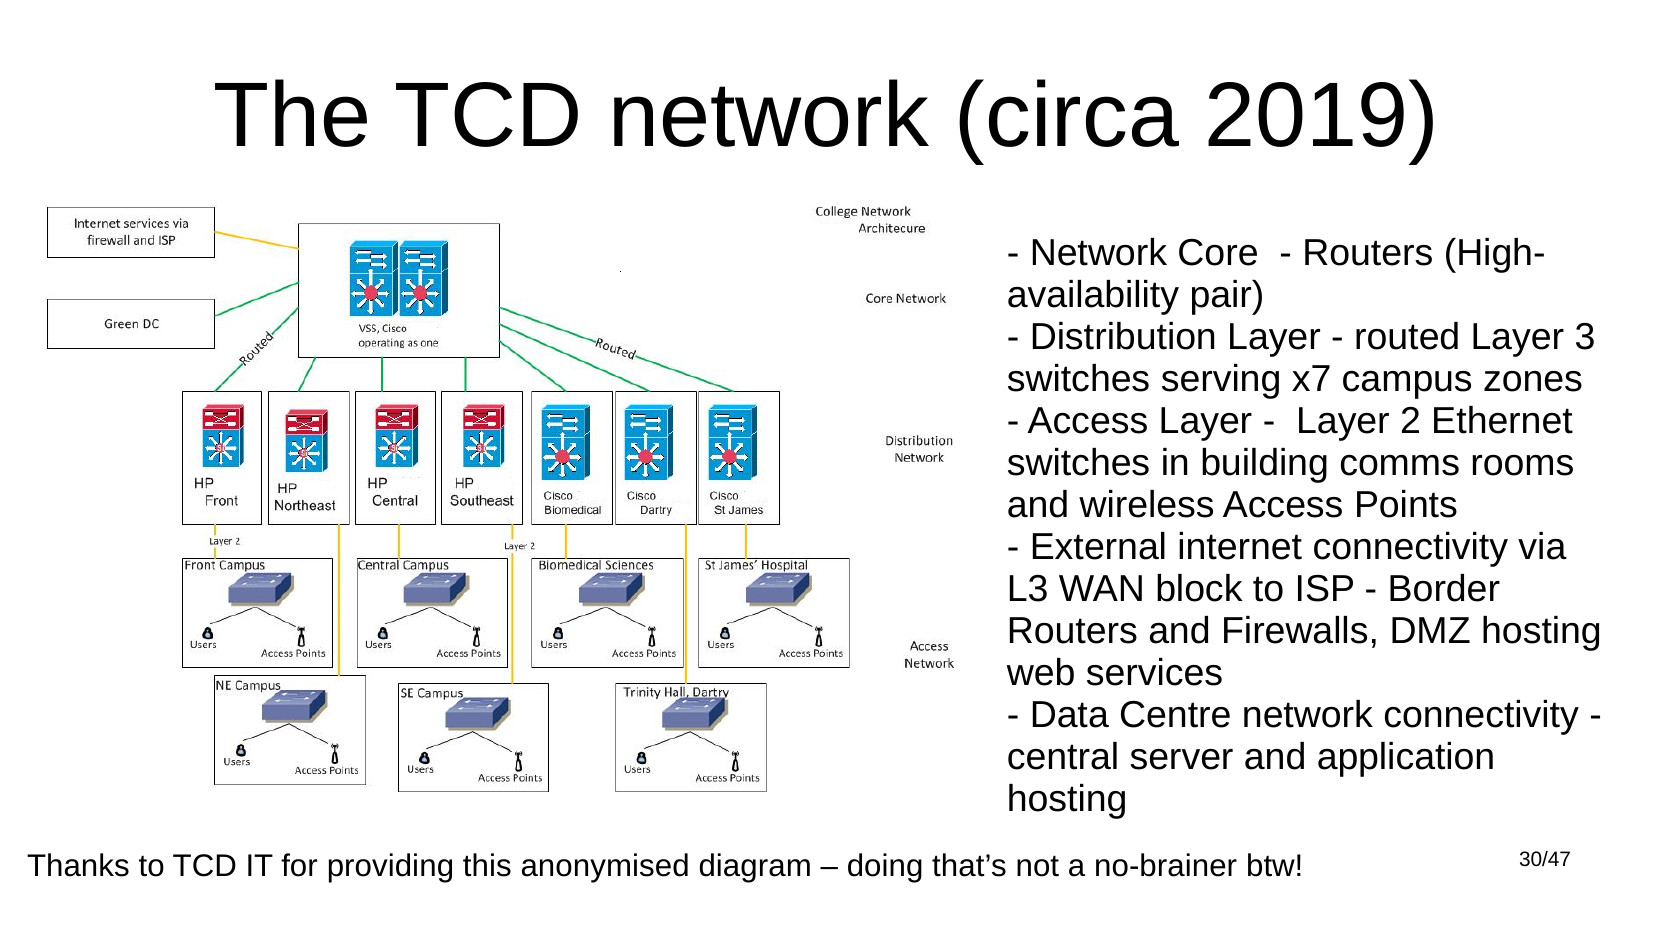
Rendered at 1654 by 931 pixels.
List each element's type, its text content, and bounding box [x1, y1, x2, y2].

title The TCD network (circa 2019) [82, 37, 1571, 193]
text_box Thanks to TCD IT for providing this anonymised diagram – doing that’s not a no-brainer btw! [12, 840, 1321, 891]
picture [47, 200, 956, 792]
text_box - Network Core - Routers (High-availability pair) - Distribution Layer - routed Layer 3 switches serving x7 campus zones - Access Layer - Layer 2 Ethernet switches in building comms rooms and wireless Access Points - External internet connectivity via L3 WAN block to ISP - Border Routers and Firewalls, DMZ hosting web services - Data Centre network connectivity - central server and application hosting [992, 224, 1619, 923]
